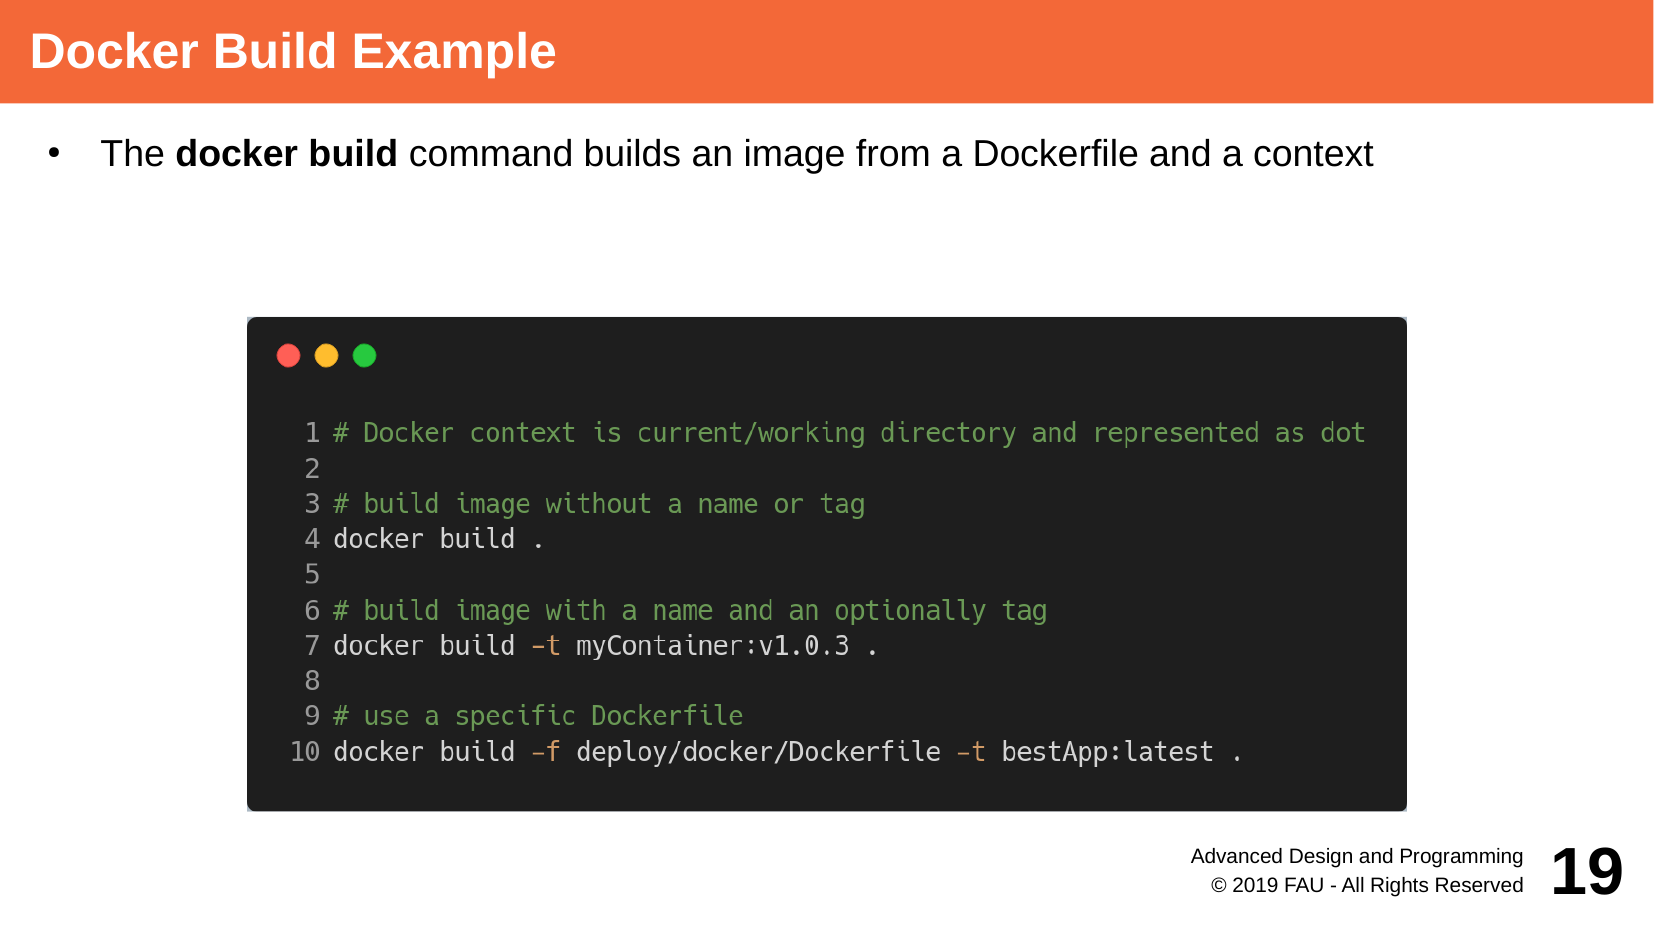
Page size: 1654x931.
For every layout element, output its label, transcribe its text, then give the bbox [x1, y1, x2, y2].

picture [247, 316, 1407, 813]
list The docker build command builds an image from a Dockerfile and a context [29, 132, 1625, 813]
title Docker Build Example [0, 0, 1654, 104]
